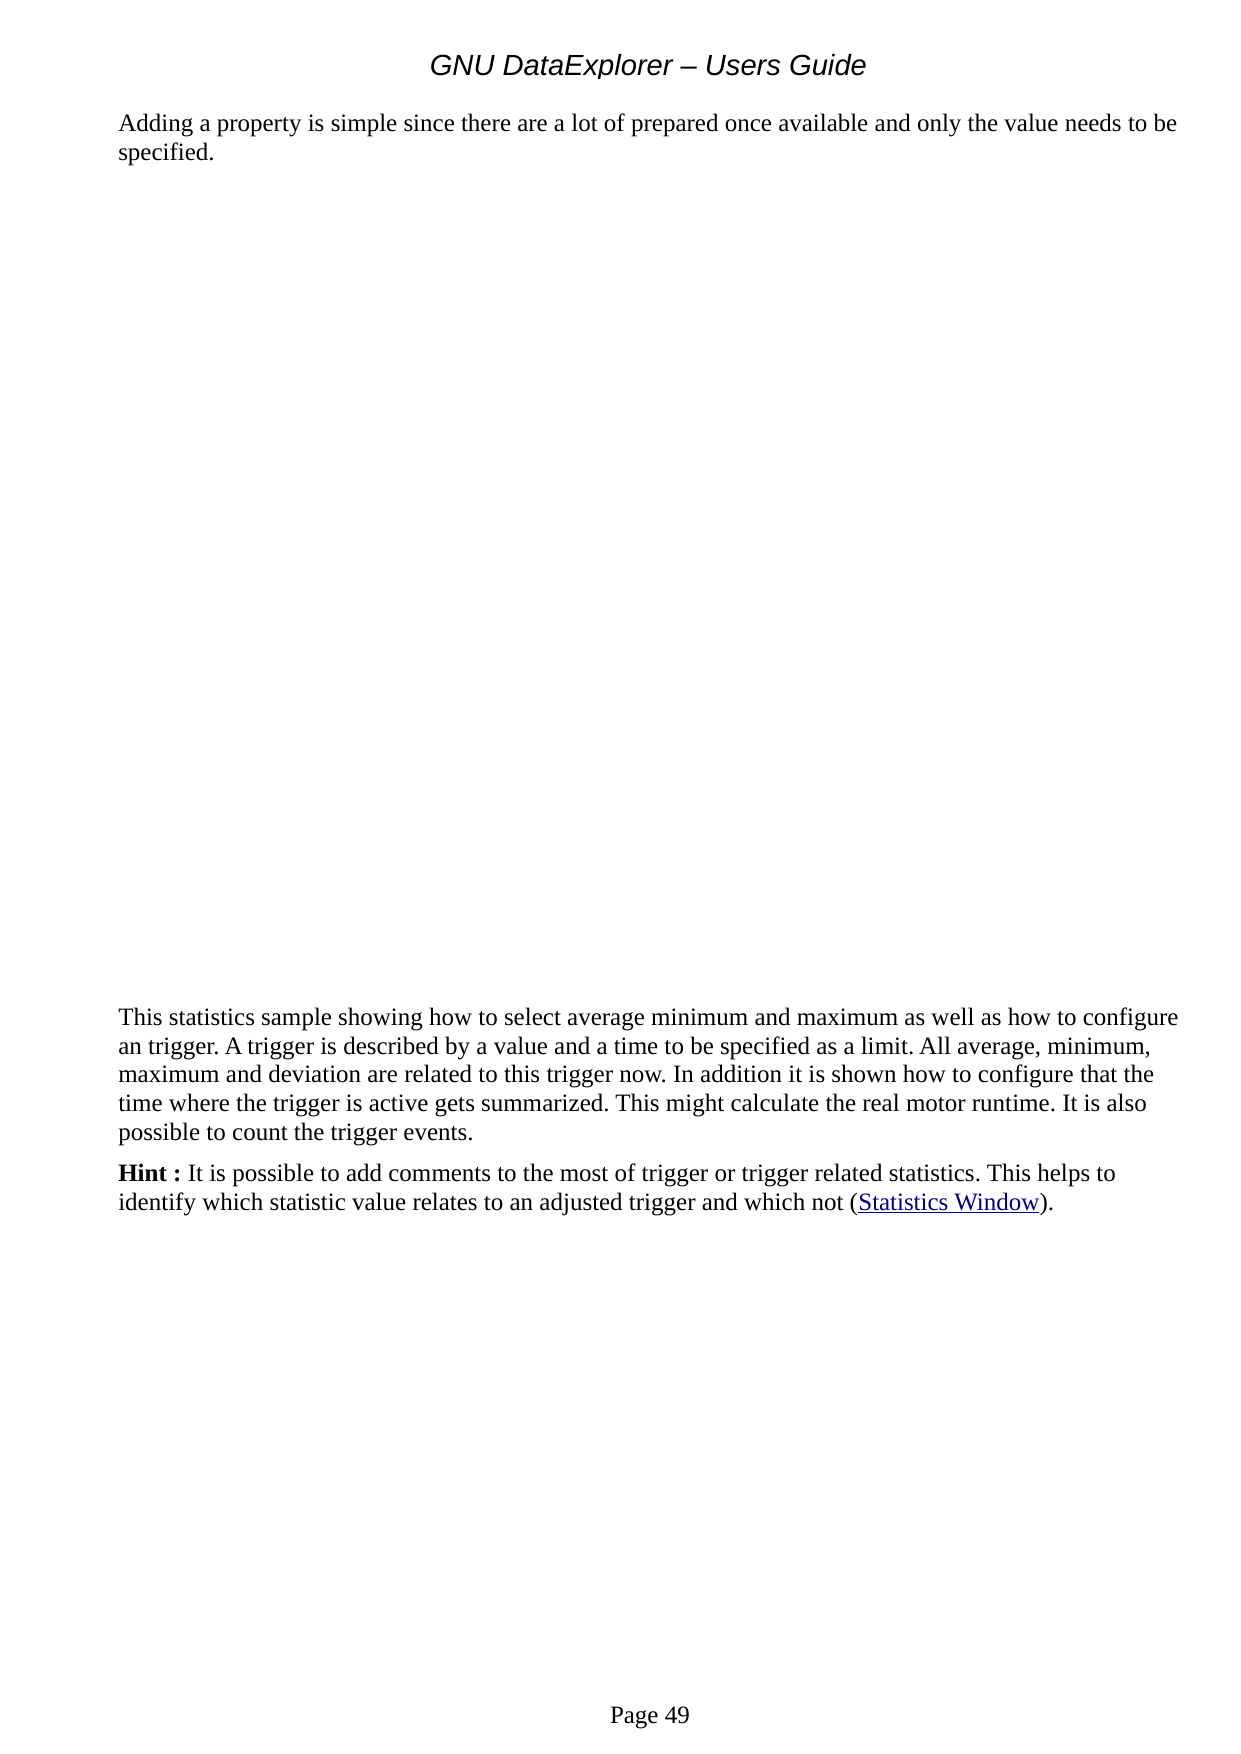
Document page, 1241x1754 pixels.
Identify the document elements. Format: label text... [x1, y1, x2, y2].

text Hint : It is possible to add comments to the most of trigger or trigger related statistics. This helps to identify which statistic value relates to an adjusted trigger and which not (Statistics Window). [118, 1158, 1181, 1216]
text This statistics sample showing how to select average minimum and maximum as well as how to configure an trigger. A trigger is described by a value and a time to be specified as a limit. All average, minimum, maximum and deviation are related to this trigger now. In addition it is shown how to configure that the time where the trigger is active gets summarized. This might calculate the real motor runtime. It is also possible to count the trigger events. [118, 650, 1181, 1146]
text Adding a property is simple since there are a lot of prepared once available and only the value needs to be specified. [118, 108, 1181, 165]
